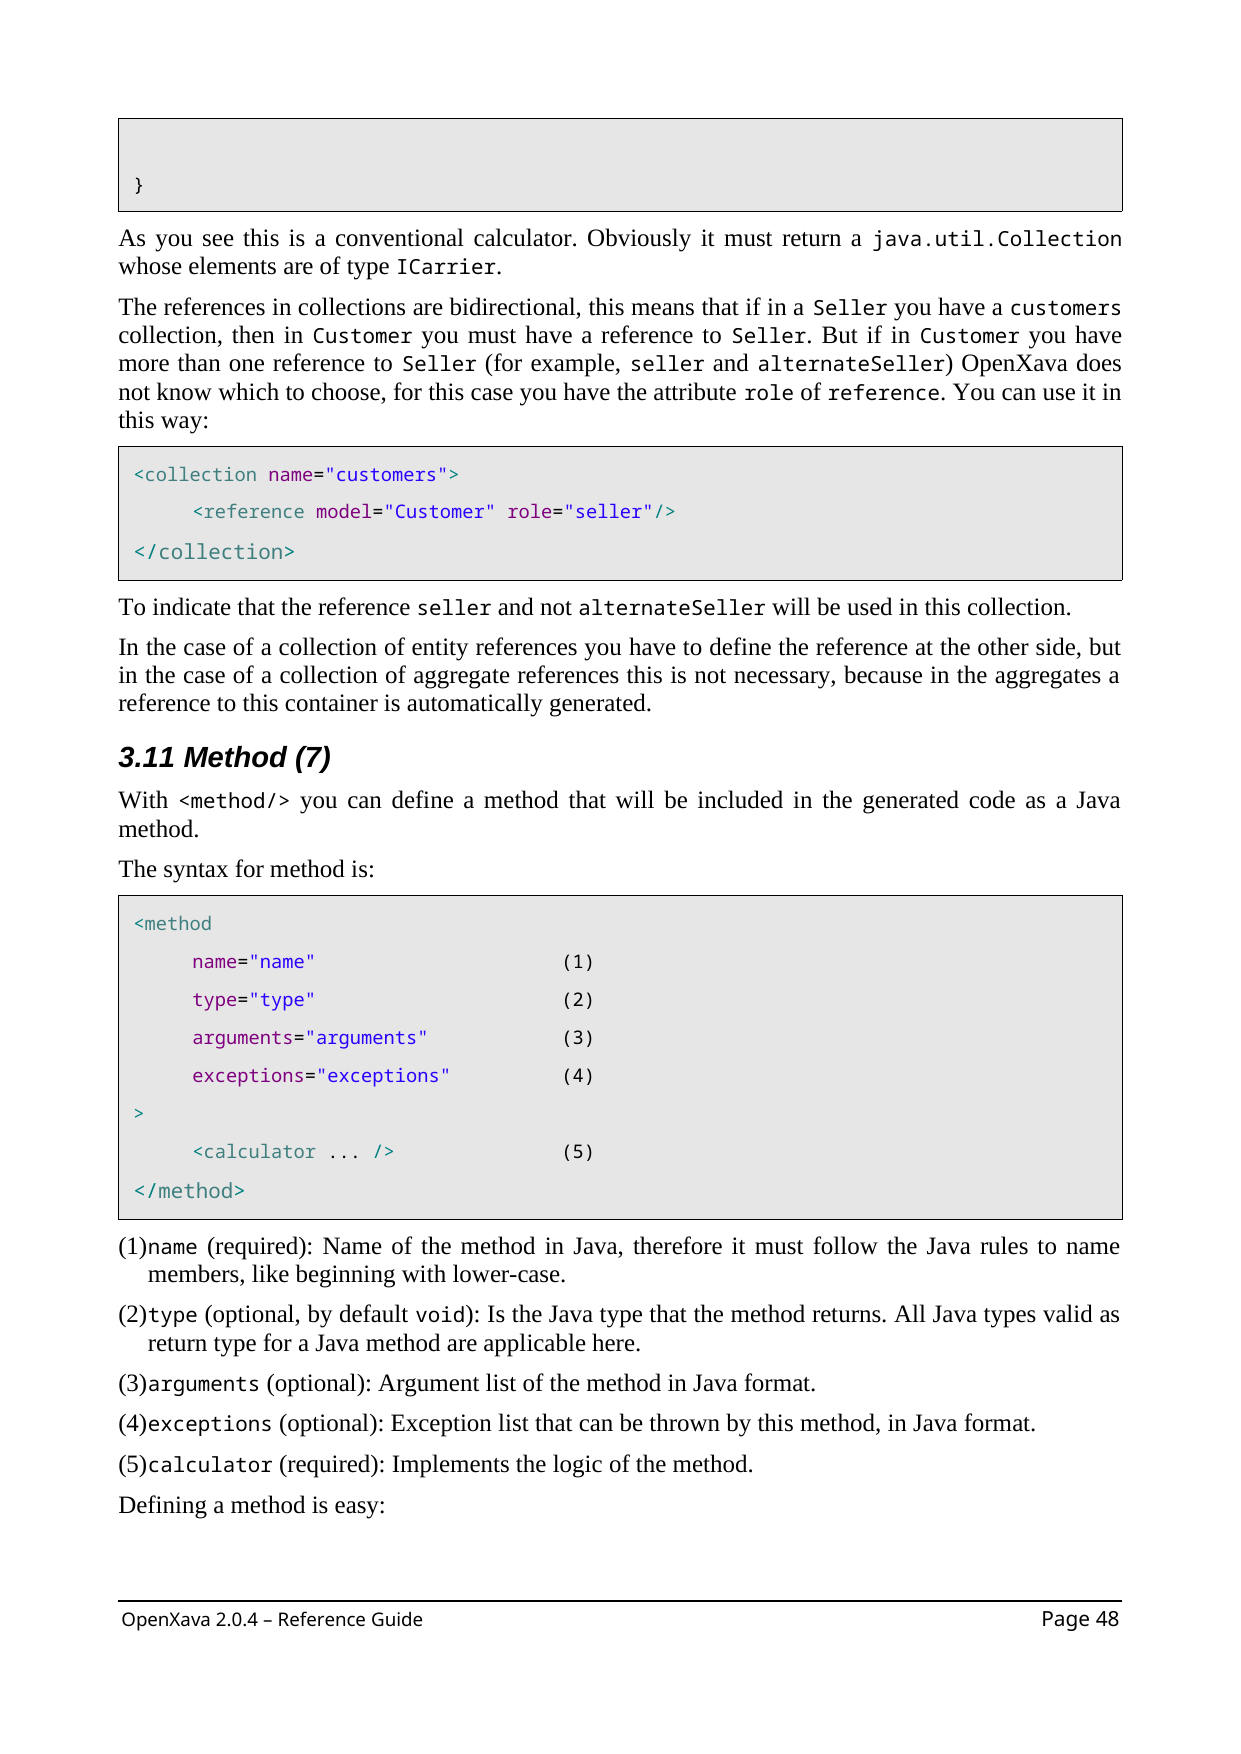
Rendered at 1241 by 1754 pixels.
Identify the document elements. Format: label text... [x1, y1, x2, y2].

text exceptions="exceptions" (4) [119, 1047, 1122, 1085]
list type (optional, by default void): Is the Java type that the method returns. All Java types valid as return type for a Java method are applicable here. [118, 1300, 1122, 1356]
text > [119, 1085, 1122, 1123]
text arguments="arguments" (3) [119, 1009, 1122, 1047]
list name (required): Name of the method in Java, therefore it must follow the Java rules to name members, like beginning with lower-case. [118, 1232, 1122, 1288]
text <calculator ... /> (5) [119, 1123, 1122, 1161]
text } [119, 156, 1122, 211]
subtitle Method (7) [118, 741, 1122, 774]
text The syntax for method is: [118, 855, 1122, 883]
list calculator (required): Implements the logic of the method. [118, 1450, 1122, 1478]
text name="name" (1) [119, 933, 1122, 971]
text type="type" (2) [119, 971, 1122, 1009]
text To indicate that the reference seller and not alternateSeller will be used in this collection. [118, 593, 1122, 621]
text <collection name="customers"> [119, 447, 1122, 484]
text With <method/> you can define a method that will be included in the generated code as a Java method. [118, 787, 1122, 843]
text In the case of a collection of entity references you have to define the reference at the other side, but in the case of a collection of aggregate references this is not necessary, because in the aggregates a reference to this container is automatically generated. [118, 633, 1122, 716]
list arguments (optional): Argument list of the method in Java format. [118, 1369, 1122, 1397]
text <method [119, 896, 1122, 933]
text As you see this is a conventional calculator. Obviously it must return a java.util.Collection whose elements are of type ICarrier. [118, 224, 1122, 280]
text </method> [119, 1161, 1122, 1219]
text <reference model="Customer" role="seller"/> [119, 484, 1122, 522]
text Defining a method is easy: [118, 1491, 1122, 1519]
text The references in collections are bidirectional, this means that if in a Seller you have a customers collection, then in Customer you must have a reference to Seller. But if in Customer you have more than one reference to Seller (for example, seller and alternateSeller) OpenXava does not know which to choose, for this case you have the attribute role of reference. You can use it in this way: [118, 293, 1122, 433]
list exceptions (optional): Exception list that can be thrown by this method, in Java format. [118, 1409, 1122, 1438]
text </collection> [119, 522, 1122, 580]
